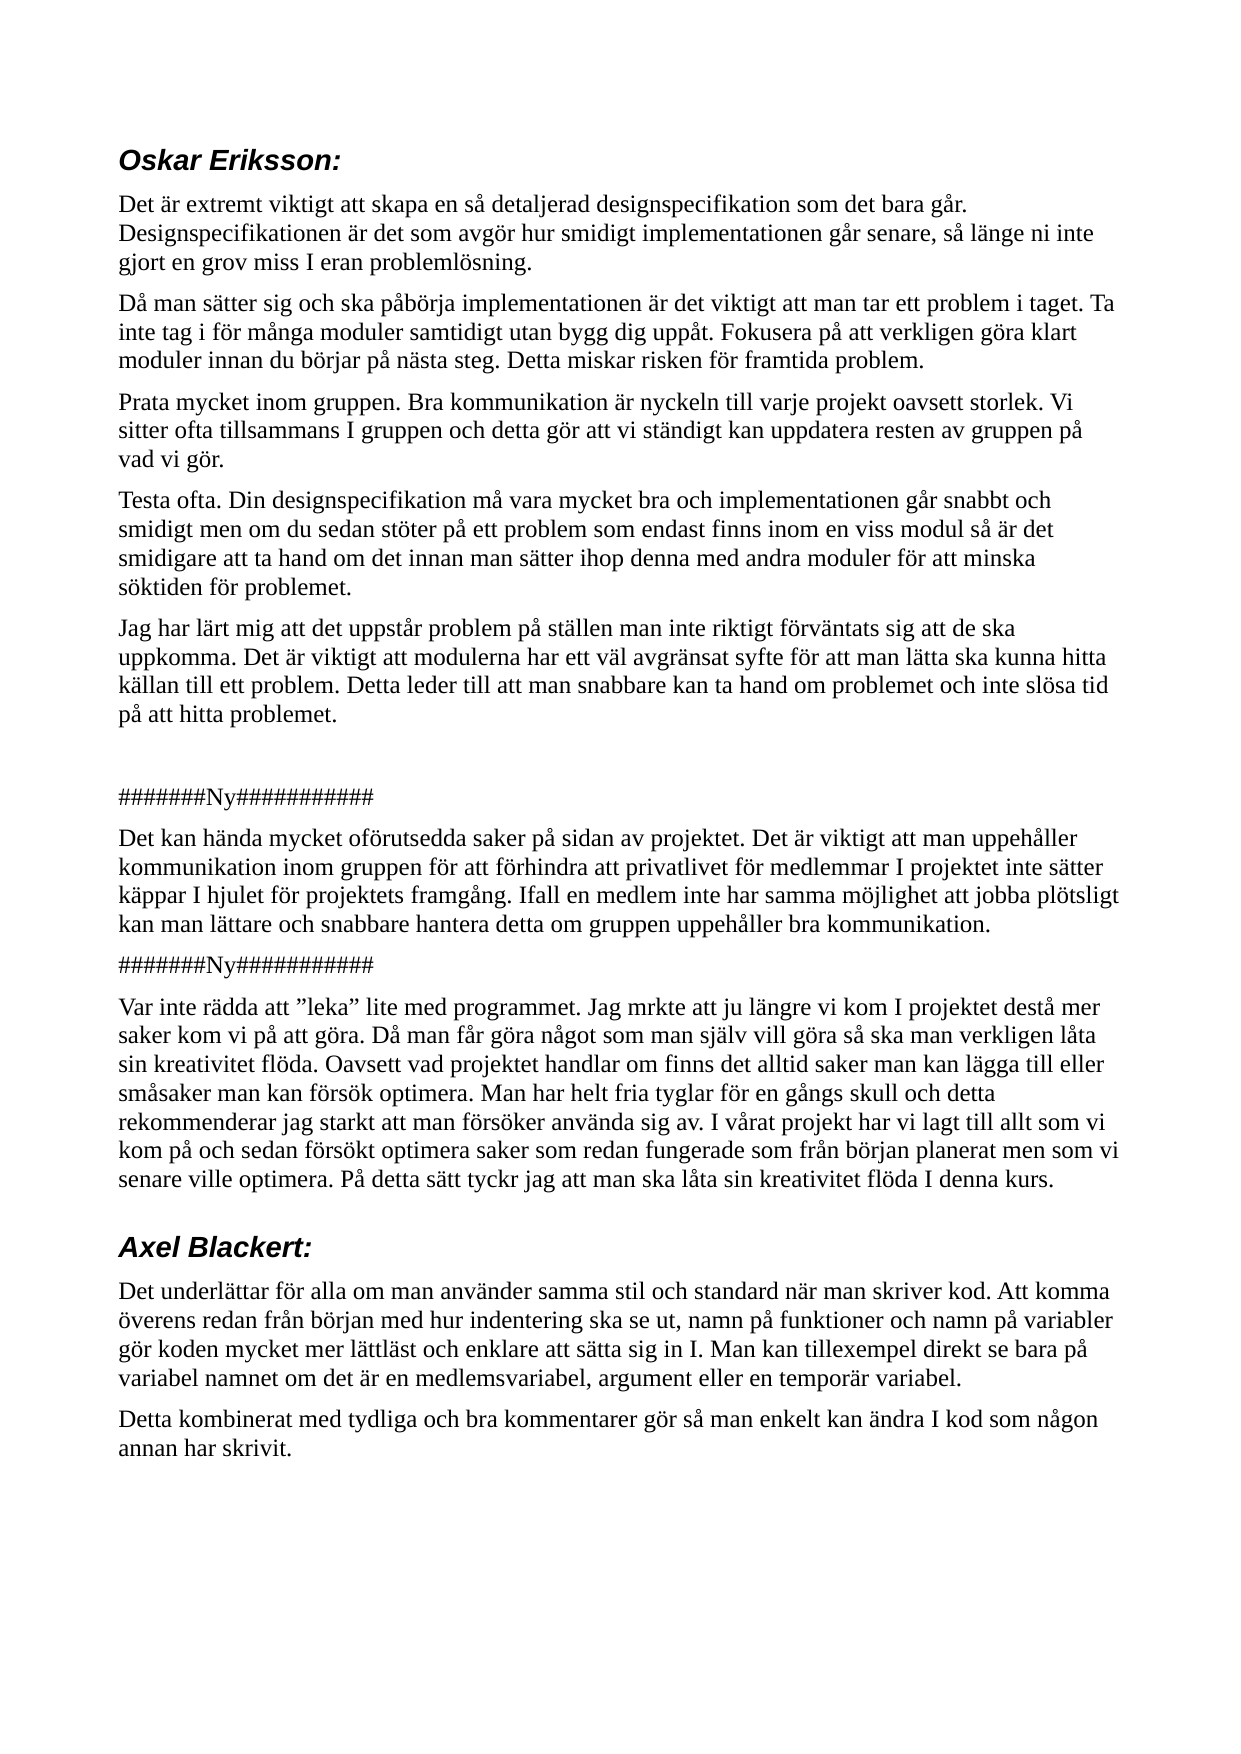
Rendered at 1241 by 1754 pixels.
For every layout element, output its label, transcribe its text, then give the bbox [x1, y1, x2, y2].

text Var inte rädda att ”leka” lite med programmet. Jag mrkte att ju längre vi kom I projektet destå mer saker kom vi på att göra. Då man får göra något som man själv vill göra så ska man verkligen låta sin kreativitet flöda. Oavsett vad projektet handlar om finns det alltid saker man kan lägga till eller småsaker man kan försök optimera. Man har helt fria tyglar för en gångs skull och detta rekommenderar jag starkt att man försöker använda sig av. I vårat projekt har vi lagt till allt som vi kom på och sedan försökt optimera saker som redan fungerade som från början planerat men som vi senare ville optimera. På detta sätt tyckr jag att man ska låta sin kreativitet flöda I denna kurs. [118, 992, 1122, 1193]
text Det är extremt viktigt att skapa en så detaljerad designspecifikation som det bara går. Designspecifikationen är det som avgör hur smidigt implementationen går senare, så länge ni inte gjort en grov miss I eran problemlösning. [118, 189, 1122, 275]
text Det kan hända mycket oförutsedda saker på sidan av projektet. Det är viktigt att man uppehåller kommunikation inom gruppen för att förhindra att privatlivet för medlemmar I projektet inte sätter käppar I hjulet för projektets framgång. Ifall en medlem inte har samma möjlighet att jobba plötsligt kan man lättare och snabbare hantera detta om gruppen uppehåller bra kommunikation. [118, 823, 1122, 938]
text #######Ny########### [118, 782, 1122, 810]
text Testa ofta. Din designspecifikation må vara mycket bra och implementationen går snabbt och smidigt men om du sedan stöter på ett problem som endast finns inom en viss modul så är det smidigare att ta hand om det innan man sätter ihop denna med andra moduler för att minska söktiden för problemet. [118, 485, 1122, 600]
subtitle Axel Blackert: [118, 1230, 1122, 1264]
text #######Ny########### [118, 950, 1122, 979]
text Jag har lärt mig att det uppstår problem på ställen man inte riktigt förväntats sig att de ska uppkomma. Det är viktigt att modulerna har ett väl avgränsat syfte för att man lätta ska kunna hitta källan till ett problem. Detta leder till att man snabbare kan ta hand om problemet och inte slösa tid på att hitta problemet. [118, 613, 1122, 728]
subtitle Oskar Eriksson: [118, 143, 1122, 177]
text Prata mycket inom gruppen. Bra kommunikation är nyckeln till varje projekt oavsett storlek. Vi sitter ofta tillsammans I gruppen och detta gör att vi ständigt kan uppdatera resten av gruppen på vad vi gör. [118, 387, 1122, 473]
text Då man sätter sig och ska påbörja implementationen är det viktigt att man tar ett problem i taget. Ta inte tag i för många moduler samtidigt utan bygg dig uppåt. Fokusera på att verkligen göra klart moduler innan du börjar på nästa steg. Detta miskar risken för framtida problem. [118, 288, 1122, 374]
text Det underlättar för alla om man använder samma stil och standard när man skriver kod. Att komma överens redan från början med hur indentering ska se ut, namn på funktioner och namn på variabler gör koden mycket mer lättläst och enklare att sätta sig in I. Man kan tillexempel direkt se bara på variabel namnet om det är en medlemsvariabel, argument eller en temporär variabel. [118, 1276, 1122, 1391]
text Detta kombinerat med tydliga och bra kommentarer gör så man enkelt kan ändra I kod som någon annan har skrivit. [118, 1404, 1122, 1461]
